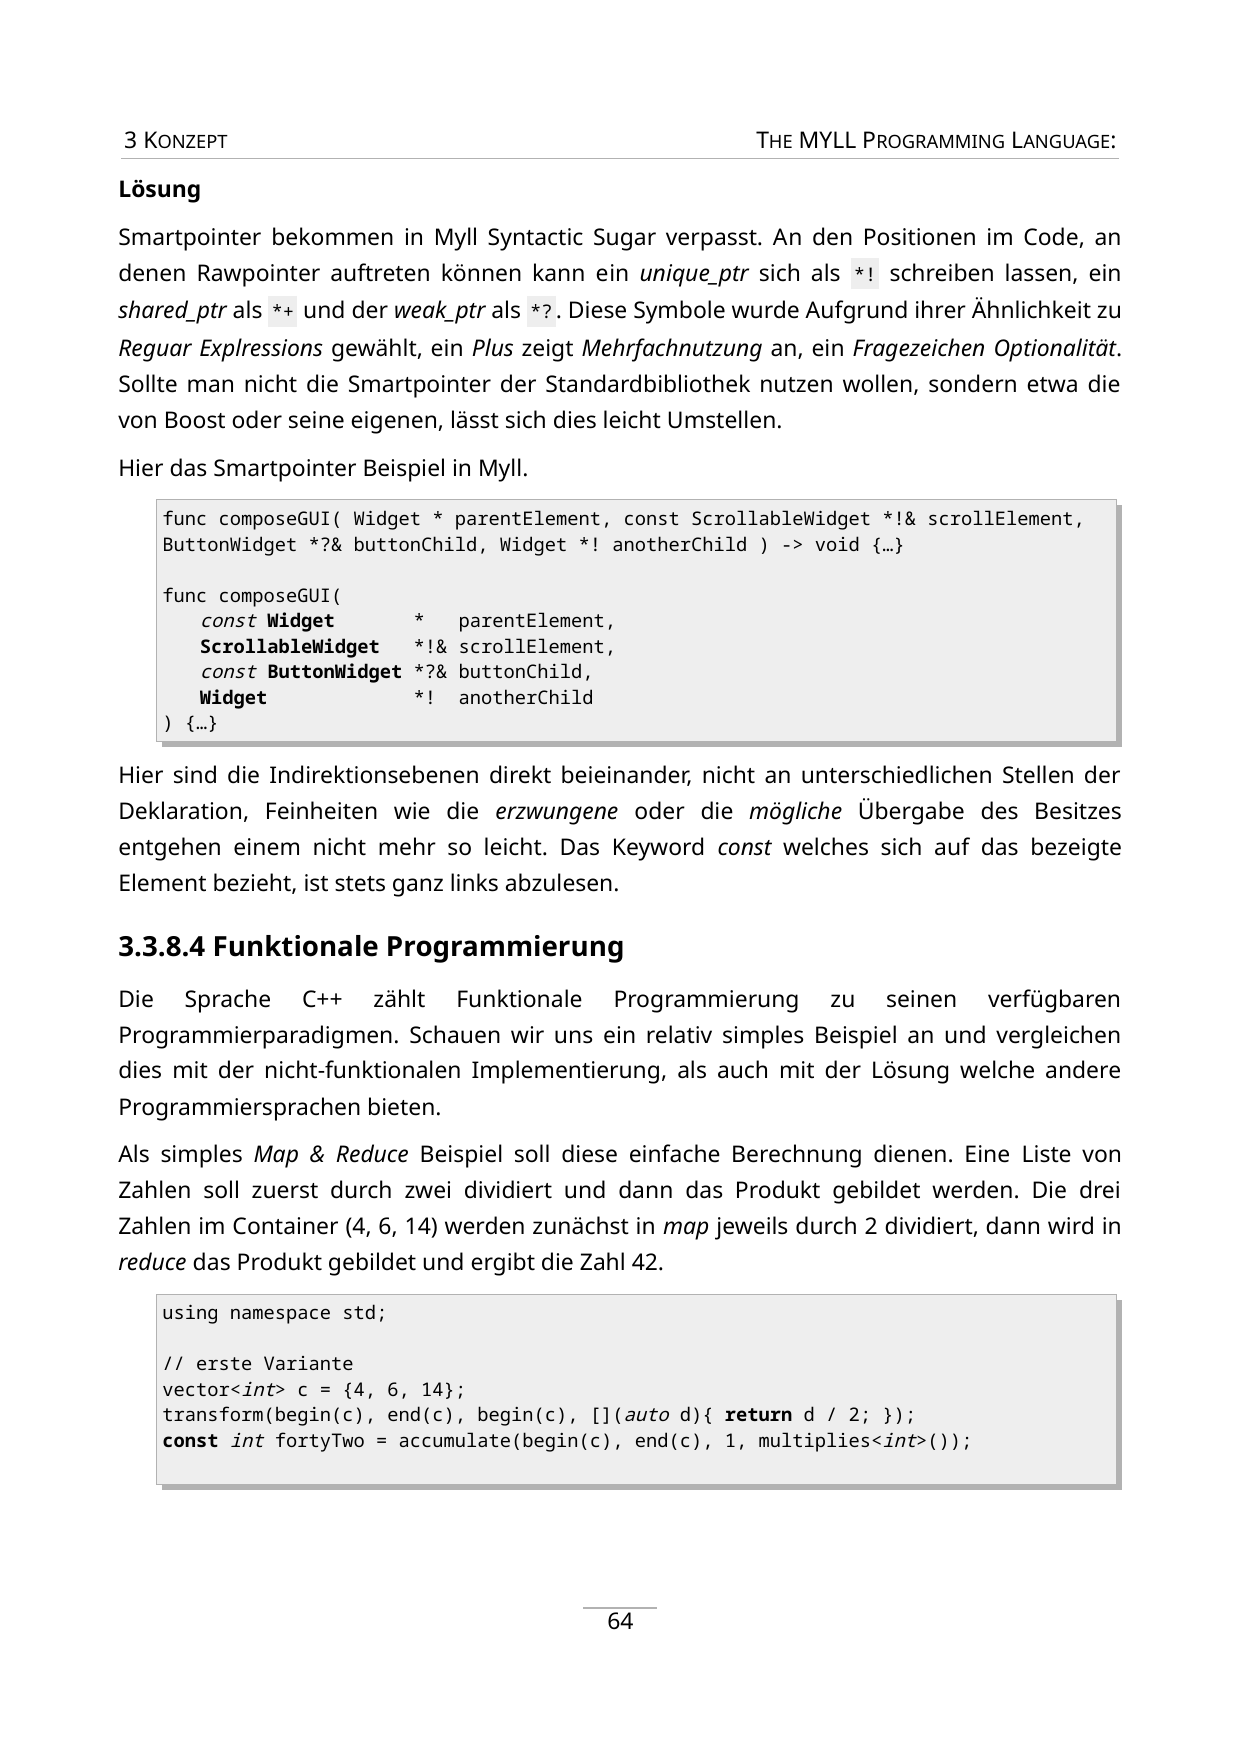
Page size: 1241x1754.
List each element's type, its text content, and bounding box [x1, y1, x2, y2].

subtitle Funktionale Programmierung [118, 927, 1122, 964]
text Hier das Smartpointer Beispiel in Myll. [118, 452, 1122, 483]
text Hier sind die Indirektionsebenen direkt beieinander, nicht an unterschiedlichen Stellen der Deklaration, Feinheiten wie die erzwungene oder die mögliche Übergabe des Besitzes entgehen einem nicht mehr so leicht. Das Keyword const welches sich auf das bezeigte Element bezieht, ist stets ganz links abzulesen. [118, 759, 1122, 898]
text func composeGUI( Widget * parentElement, const ScrollableWidget *!& scrollElement, ButtonWidget *?& buttonChild, Widget *! anotherChild ) -> void {…} func composeGUI( const Widget * parentElement, ScrollableWidget *!& scrollElement, const ButtonWidget *?& buttonChild, Widget *! anotherChild ) {…} [157, 500, 1116, 741]
text using namespace std; [157, 1295, 1116, 1345]
text Smartpointer bekommen in Myll Syntactic Sugar verpasst. An den Positionen im Code, an denen Rawpointer auftreten können kann ein unique_ptr sich als *! schreiben lassen, ein shared_ptr als *+ und der weak_ptr als *?. Diese Symbole wurde Aufgrund ihrer Ähnlichkeit zu Reguar Explressions gewählt, ein Plus zeigt Mehrfachnutzung an, ein Fragezeichen Optionalität. Sollte man nicht die Smartpointer der Standardbibliothek nutzen wollen, sondern etwa die von Boost oder seine eigenen, lässt sich dies leicht Umstellen. [118, 221, 1122, 435]
text Die Sprache C++ zählt Funktionale Programmierung zu seinen verfügbaren Programmierparadigmen. Schauen wir uns ein relativ simples Beispiel an und vergleichen dies mit der nicht-funktionalen Implementierung, als auch mit der Lösung welche andere Programmiersprachen bieten. [118, 983, 1122, 1122]
text Als simples Map & Reduce Beispiel soll diese einfache Berechnung dienen. Eine Liste von Zahlen soll zuerst durch zwei dividiert und dann das Produkt gebildet werden. Die drei Zahlen im Container (4, 6, 14) werden zunächst in map jeweils durch 2 dividiert, dann wird in reduce das Produkt gebildet und ergibt die Zahl 42. [118, 1138, 1122, 1277]
text // erste Variante vector<int> c = {4, 6, 14}; transform(begin(c), end(c), begin(c), [](auto d){ return d / 2; }); const int fortyTwo = accumulate(begin(c), end(c), 1, multiplies<int>()); [157, 1345, 1116, 1484]
text Lösung [118, 173, 1122, 204]
